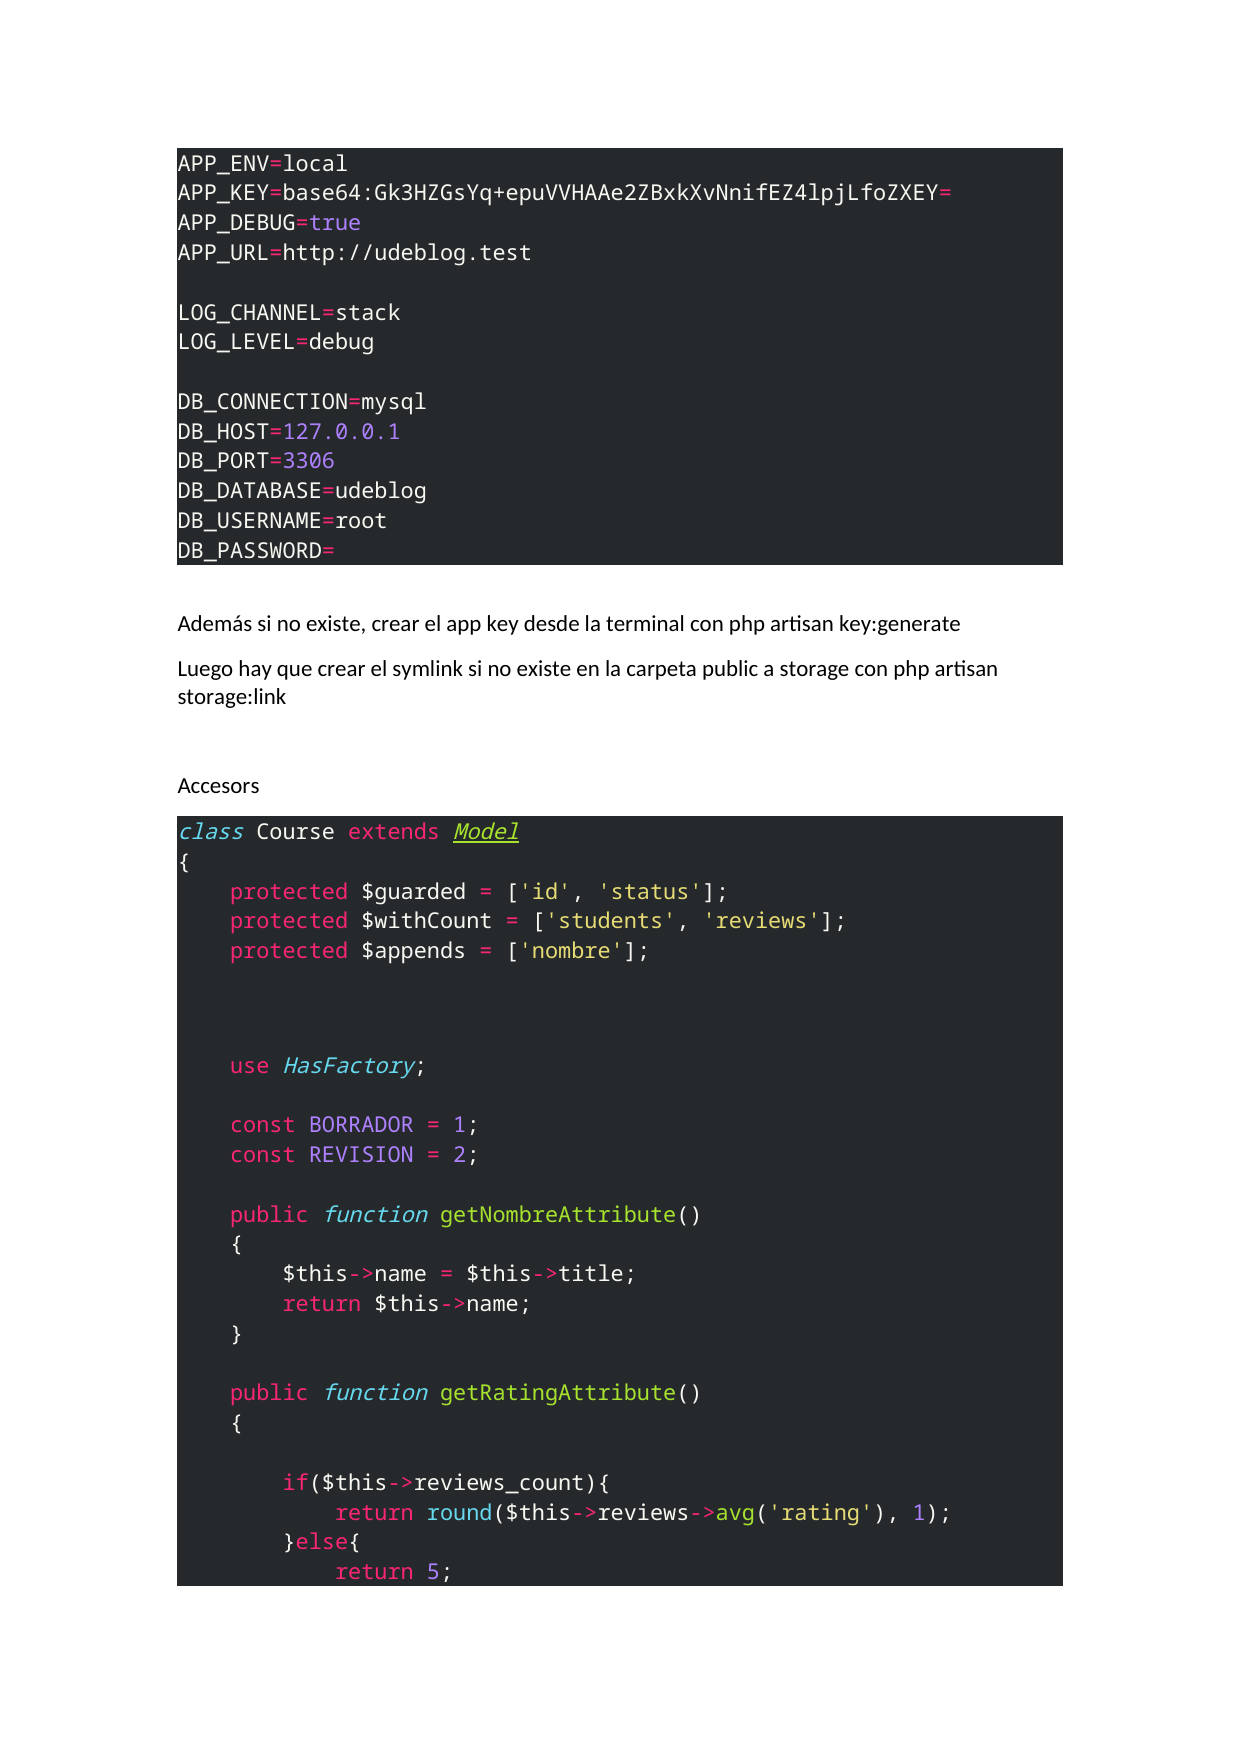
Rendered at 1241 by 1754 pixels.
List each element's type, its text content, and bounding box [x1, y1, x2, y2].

text Además si no existe, crear el app key desde la terminal con php artisan key:generate [177, 609, 1063, 637]
text $this->name = $this->title; [177, 1258, 1063, 1288]
text { [177, 1407, 1063, 1437]
text return round($this->reviews->avg('rating'), 1); [177, 1497, 1063, 1526]
text { [177, 846, 1063, 876]
text DB_CONNECTION=mysql [177, 386, 1063, 416]
text public function getRatingAttribute() [177, 1377, 1063, 1407]
text APP_KEY=base64:Gk3HZGsYq+epuVVHAAe2ZBxkXvNnifEZ4lpjLfoZXEY= [177, 177, 1063, 207]
text }else{ [177, 1526, 1063, 1556]
text if($this->reviews_count){ [177, 1467, 1063, 1497]
text } [177, 1318, 1063, 1348]
text DB_HOST=127.0.0.1 [177, 416, 1063, 446]
text APP_ENV=local [177, 148, 1063, 177]
text DB_USERNAME=root [177, 505, 1063, 535]
text protected $guarded = ['id', 'status']; [177, 876, 1063, 906]
text protected $appends = ['nombre']; [177, 935, 1063, 965]
text LOG_LEVEL=debug [177, 326, 1063, 356]
text Luego hay que crear el symlink si no existe en la carpeta public a storage con php artisan storage:link [177, 654, 1063, 710]
text DB_DATABASE=udeblog [177, 475, 1063, 505]
text class Course extends Model [177, 816, 1063, 846]
text const BORRADOR = 1; [177, 1109, 1063, 1139]
text return 5; [177, 1556, 1063, 1586]
text protected $withCount = ['students', 'reviews']; [177, 906, 1063, 935]
text DB_PASSWORD= [177, 535, 1063, 565]
text DB_PORT=3306 [177, 446, 1063, 475]
text { [177, 1228, 1063, 1258]
text return $this->name; [177, 1288, 1063, 1318]
text public function getNombreAttribute() [177, 1199, 1063, 1228]
text const REVISION = 2; [177, 1139, 1063, 1169]
text Accesors [177, 771, 1063, 799]
text LOG_CHANNEL=stack [177, 297, 1063, 326]
text use HasFactory; [177, 1050, 1063, 1079]
text APP_DEBUG=true [177, 207, 1063, 237]
text APP_URL=http://udeblog.test [177, 237, 1063, 267]
